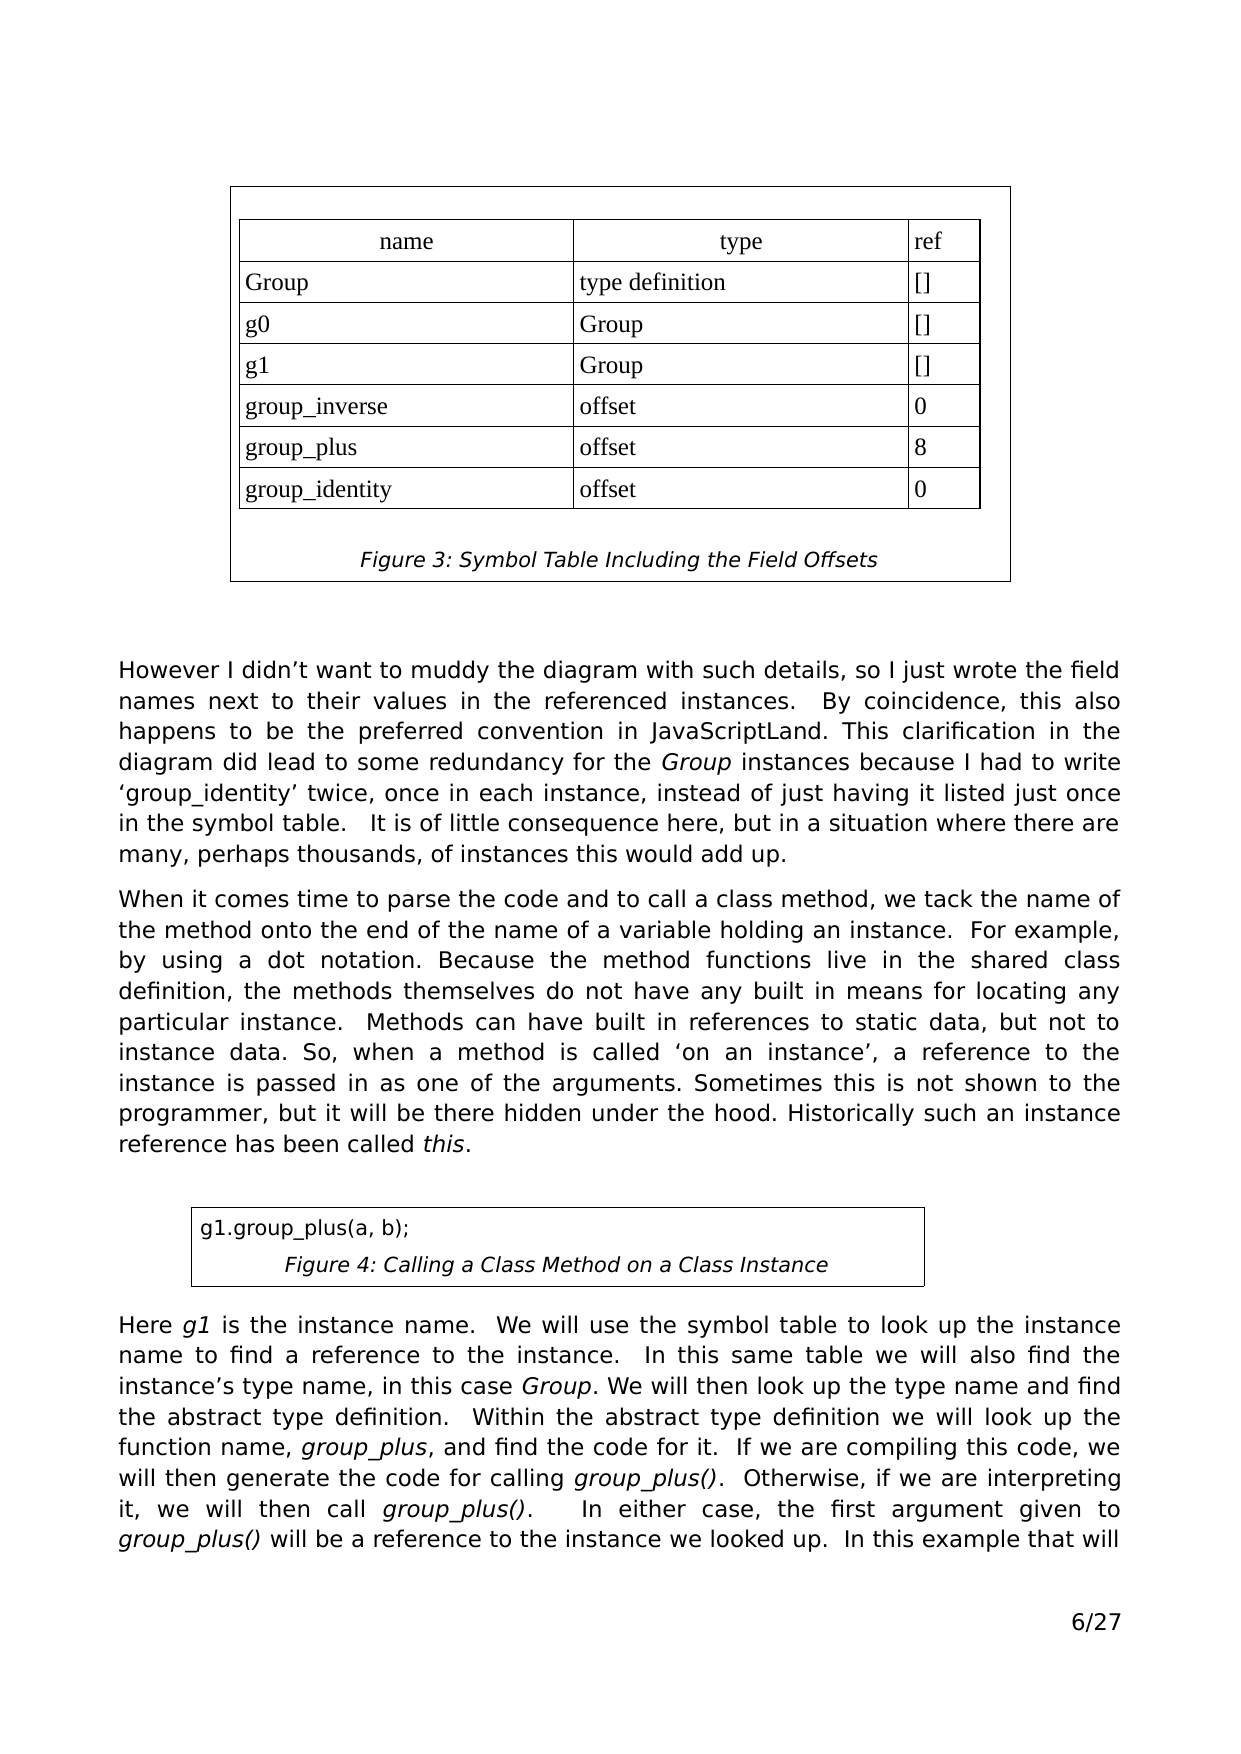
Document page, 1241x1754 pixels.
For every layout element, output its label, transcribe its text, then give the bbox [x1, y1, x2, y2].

table_header name [240, 220, 573, 261]
table_cell [] [909, 303, 979, 343]
table_cell 0 [909, 385, 979, 426]
table_cell g1 [240, 344, 573, 384]
table_cell type definition [574, 262, 908, 302]
table_cell offset [574, 468, 908, 508]
table_cell group_inverse [240, 385, 573, 426]
table_cell [] [909, 344, 979, 384]
text Figure 3: Symbol Table Including the Field Offsets [239, 548, 1001, 573]
table_cell g0 [240, 303, 573, 343]
text g1.group_plus(a, b); [200, 1216, 915, 1240]
table_cell [] [909, 262, 979, 302]
table_cell offset [574, 385, 908, 426]
text Figure 4: Calling a Class Method on a Class Instance [200, 1253, 915, 1277]
table_cell Group [574, 344, 908, 384]
table_cell Group [240, 262, 573, 302]
table_header type [574, 220, 908, 261]
table_cell group_plus [240, 427, 573, 467]
table_cell group_identity [240, 468, 573, 508]
table_cell Group [574, 303, 908, 343]
table_cell 0 [909, 468, 979, 508]
table_cell 8 [909, 427, 979, 467]
text When it comes time to parse the code and to call a class method, we tack the name of the method onto the end of the name of a variable holding an instance. For example, by using a dot notation. Because the method functions live in the shared class definition, the methods themselves do not have any built in means for locating any particular instance. Methods can have built in references to static data, but not to instance data. So, when a method is called ‘on an instance’, a reference to the instance is passed in as one of the arguments. Sometimes this is not shown to the programmer, but it will be there hidden under the hood. Historically such an instance reference has been called this. [118, 886, 1122, 1158]
table_header ref [909, 220, 979, 261]
table_cell offset [574, 427, 908, 467]
text However I didn’t want to muddy the diagram with such details, so I just wrote the field names next to their values in the referenced instances. By coincidence, this also happens to be the preferred convention in JavaScriptLand. This clarification in the diagram did lead to some redundancy for the Group instances because I had to write ‘group_identity’ twice, once in each instance, instead of just having it listed just once in the symbol table. It is of little consequence here, but in a situation where there are many, perhaps thousands, of instances this would add up. [118, 657, 1122, 868]
text Here g1 is the instance name. We will use the symbol table to look up the instance name to find a reference to the instance. In this same table we will also find the instance’s type name, in this case Group. We will then look up the type name and find the abstract type definition. Within the abstract type definition we will look up the function name, group_plus, and find the code for it. If we are compiling this code, we will then generate the code for calling group_plus(). Otherwise, if we are interpreting it, we will then call group_plus(). In either case, the first argument given to group_plus() will be a reference to the instance we looked up. In this example that will [118, 1312, 1122, 1553]
